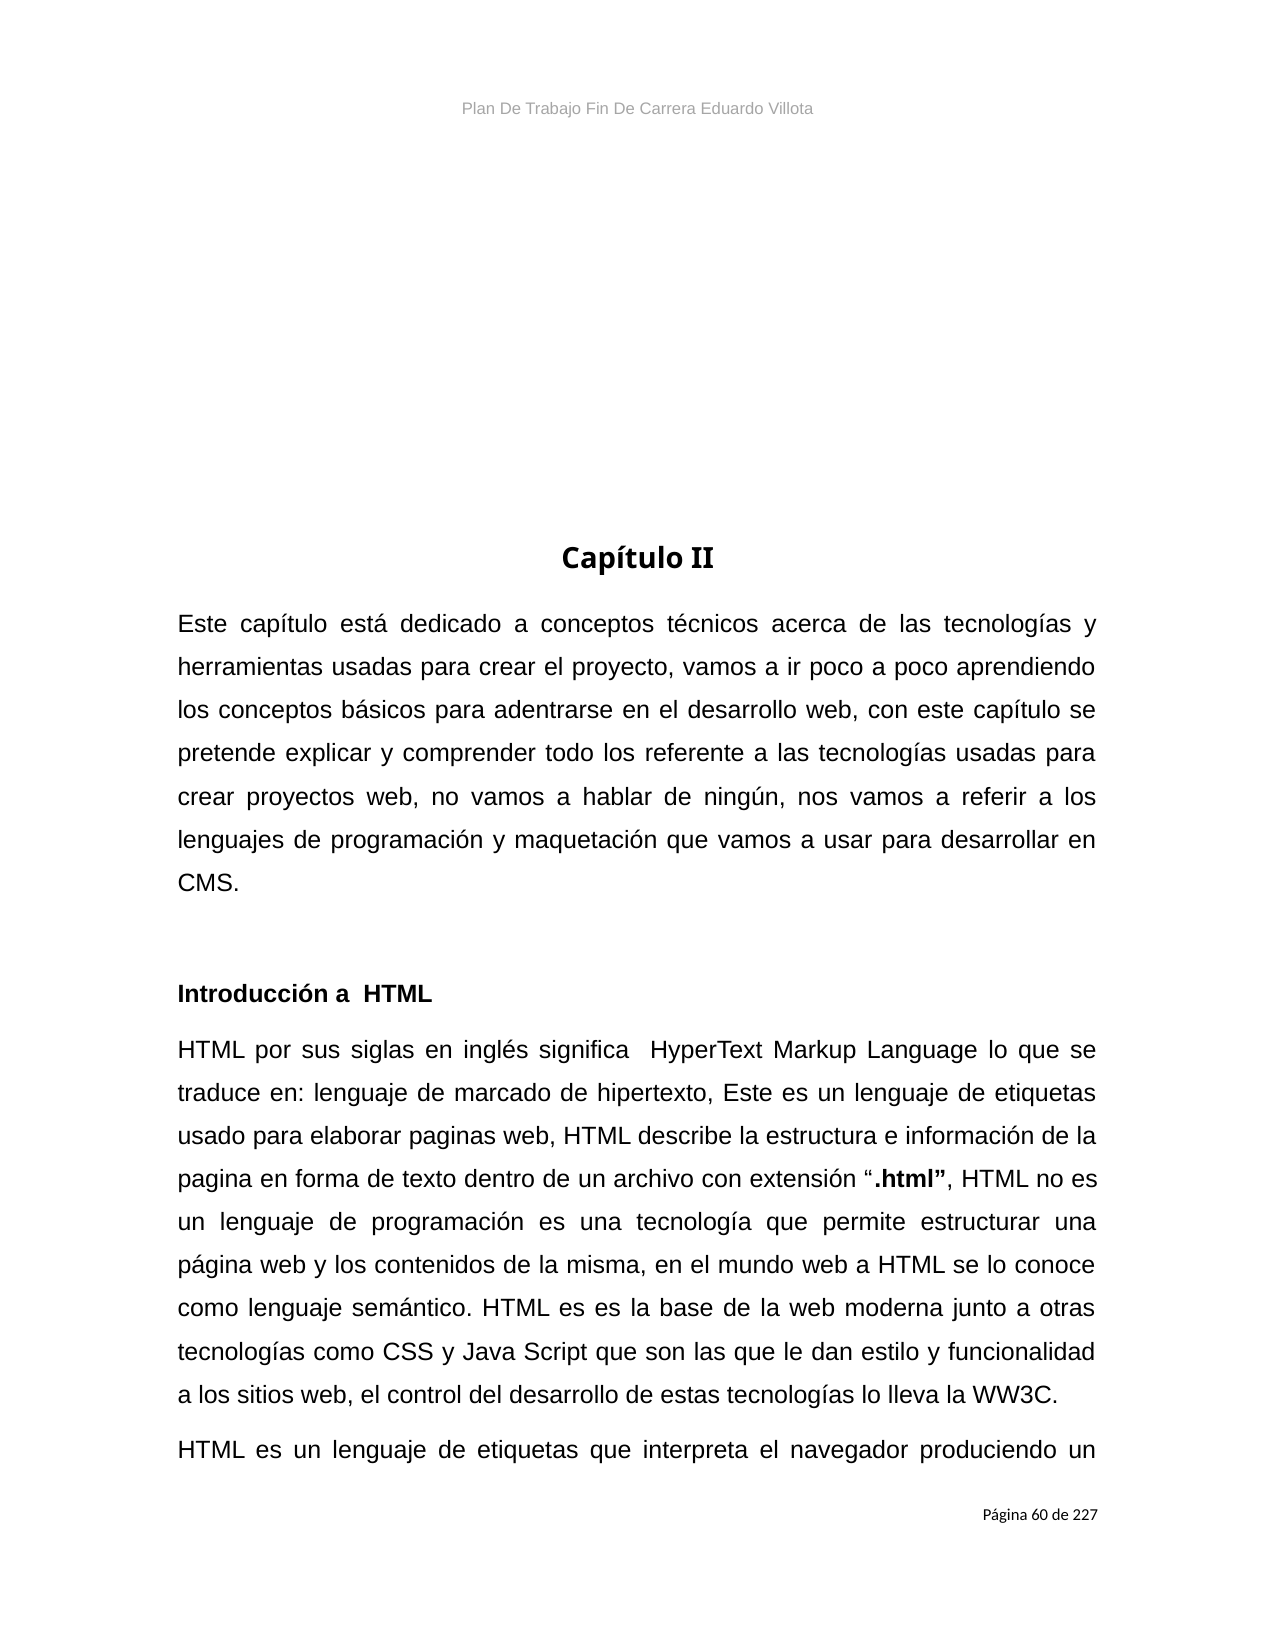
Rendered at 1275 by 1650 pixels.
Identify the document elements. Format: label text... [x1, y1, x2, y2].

text HTML por sus siglas en inglés significa HyperText Markup Language lo que se traduce en: lenguaje de marcado de hipertexto, Este es un lenguaje de etiquetas usado para elaborar paginas web, HTML describe la estructura e información de la pagina en forma de texto dentro de un archivo con extensión “.html”, HTML no es un lenguaje de programación es una tecnología que permite estructurar una página web y los contenidos de la misma, en el mundo web a HTML se lo conoce como lenguaje semántico. HTML es es la base de la web moderna junto a otras tecnologías como CSS y Java Script que son las que le dan estilo y funcionalidad a los sitios web, el control del desarrollo de estas tecnologías lo lleva la WW3C. [177, 1034, 1098, 1408]
text Introducción a HTML [177, 979, 1098, 1008]
text Capítulo II [177, 537, 1098, 577]
text HTML es un lenguaje de etiquetas que interpreta el navegador produciendo un [177, 1435, 1098, 1464]
text Este capítulo está dedicado a conceptos técnicos acerca de las tecnologías y herramientas usadas para crear el proyecto, vamos a ir poco a poco aprendiendo los conceptos básicos para adentrarse en el desarrollo web, con este capítulo se pretende explicar y comprender todo los referente a las tecnologías usadas para crear proyectos web, no vamos a hablar de ningún, nos vamos a referir a los lenguajes de programación y maquetación que vamos a usar para desarrollar en CMS. [177, 609, 1098, 896]
